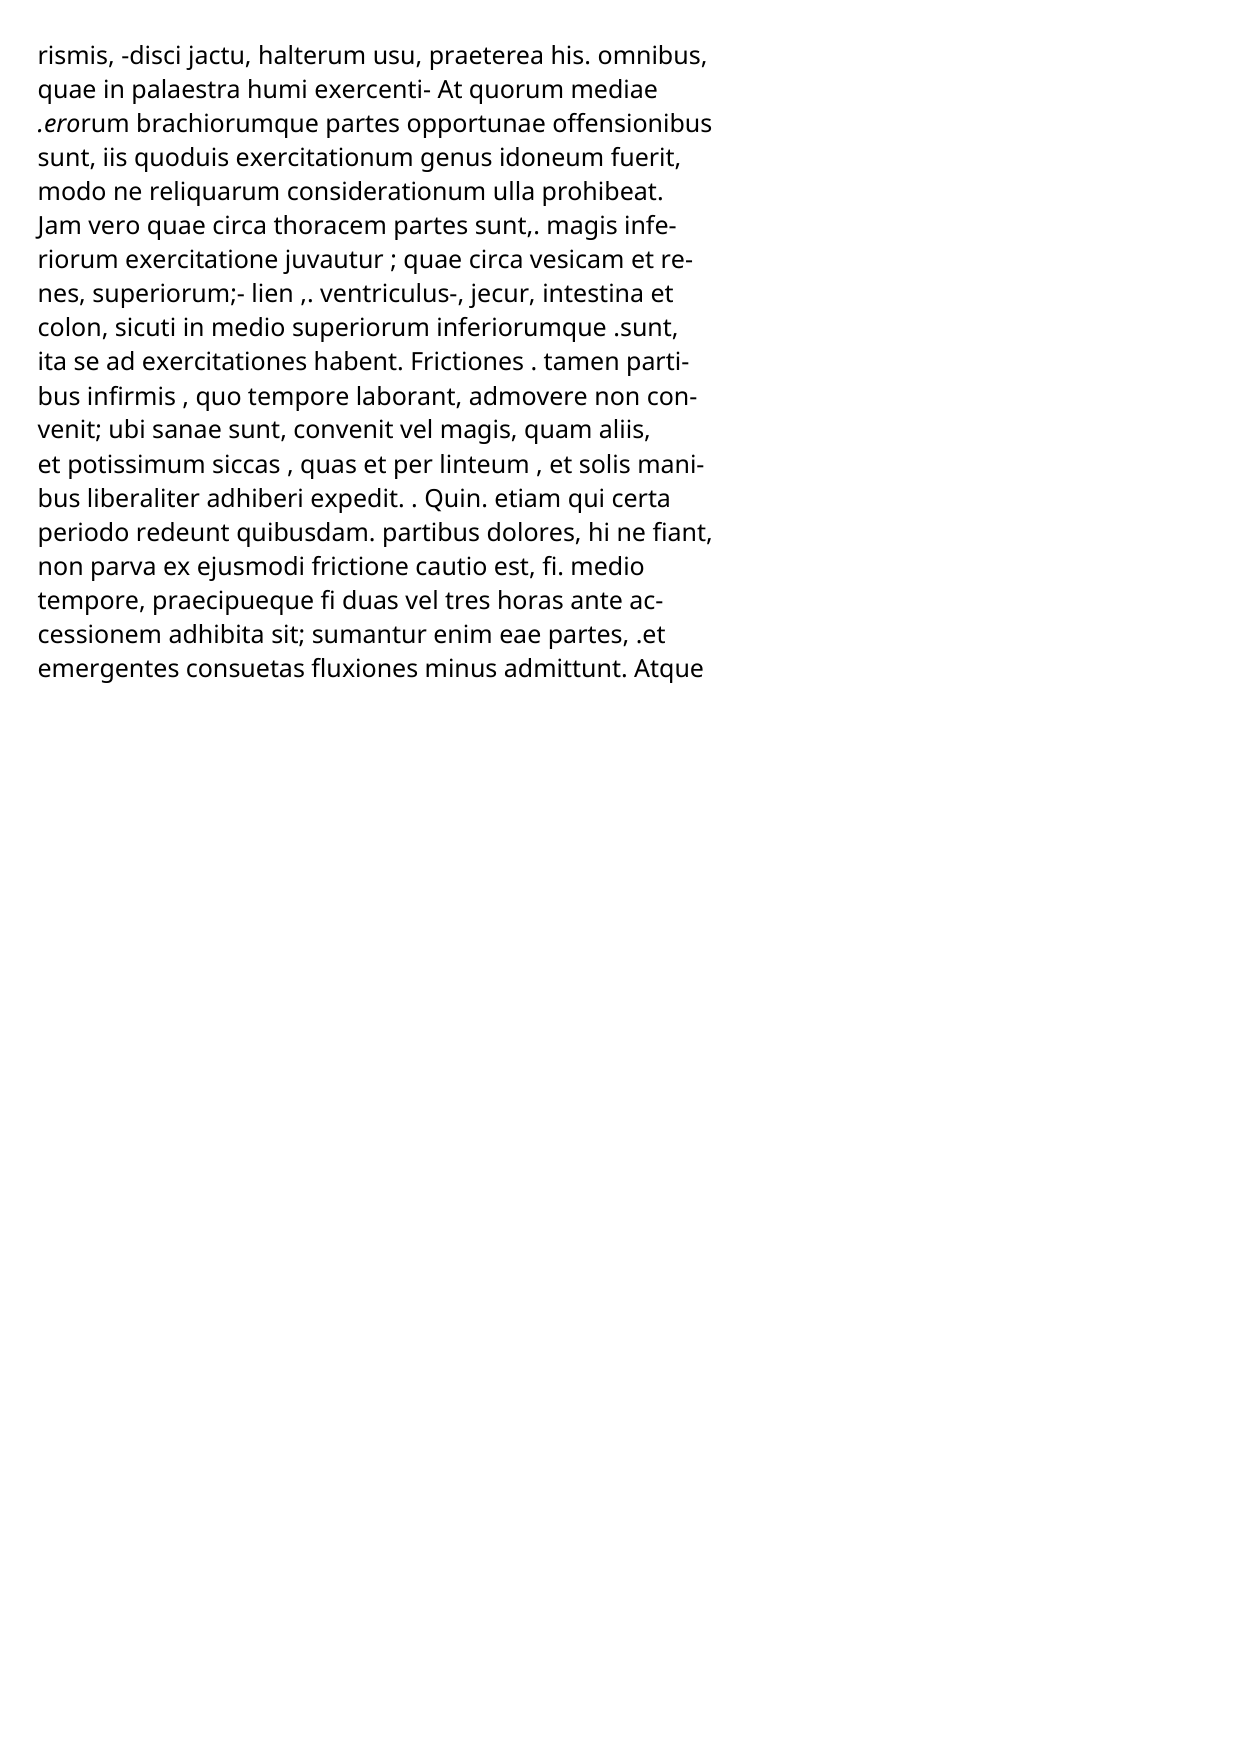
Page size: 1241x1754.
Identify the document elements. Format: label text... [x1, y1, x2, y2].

text rismis, -disci jactu, halterum usu, praeterea his. omnibus, quae in palaestra humi exercenti- At quorum mediae .erorum brachiorumque partes opportunae offensionibus sunt, iis quoduis exercitationum genus idoneum fuerit, modo ne reliquarum considerationum ulla prohibeat. Jam vero quae circa thoracem partes sunt,. magis infe- riorum exercitatione juvautur ; quae circa vesicam et re- nes, superiorum;- lien ,. ventriculus-, jecur, intestina et colon, sicuti in medio superiorum inferiorumque .sunt, ita se ad exercitationes habent. Frictiones . tamen parti- bus infirmis , quo tempore laborant, admovere non con- venit; ubi sanae sunt, convenit vel magis, quam aliis, et potissimum siccas , quas et per linteum , et solis mani- bus liberaliter adhiberi expedit. . Quin. etiam qui certa periodo redeunt quibusdam. partibus dolores, hi ne fiant, non parva ex ejusmodi frictione cautio est, fi. medio tempore, praecipueque fi duas vel tres horas ante ac- cessionem adhibita sit; sumantur enim eae partes, .et emergentes consuetas fluxiones minus admittunt. Atque [37, 37, 1203, 685]
